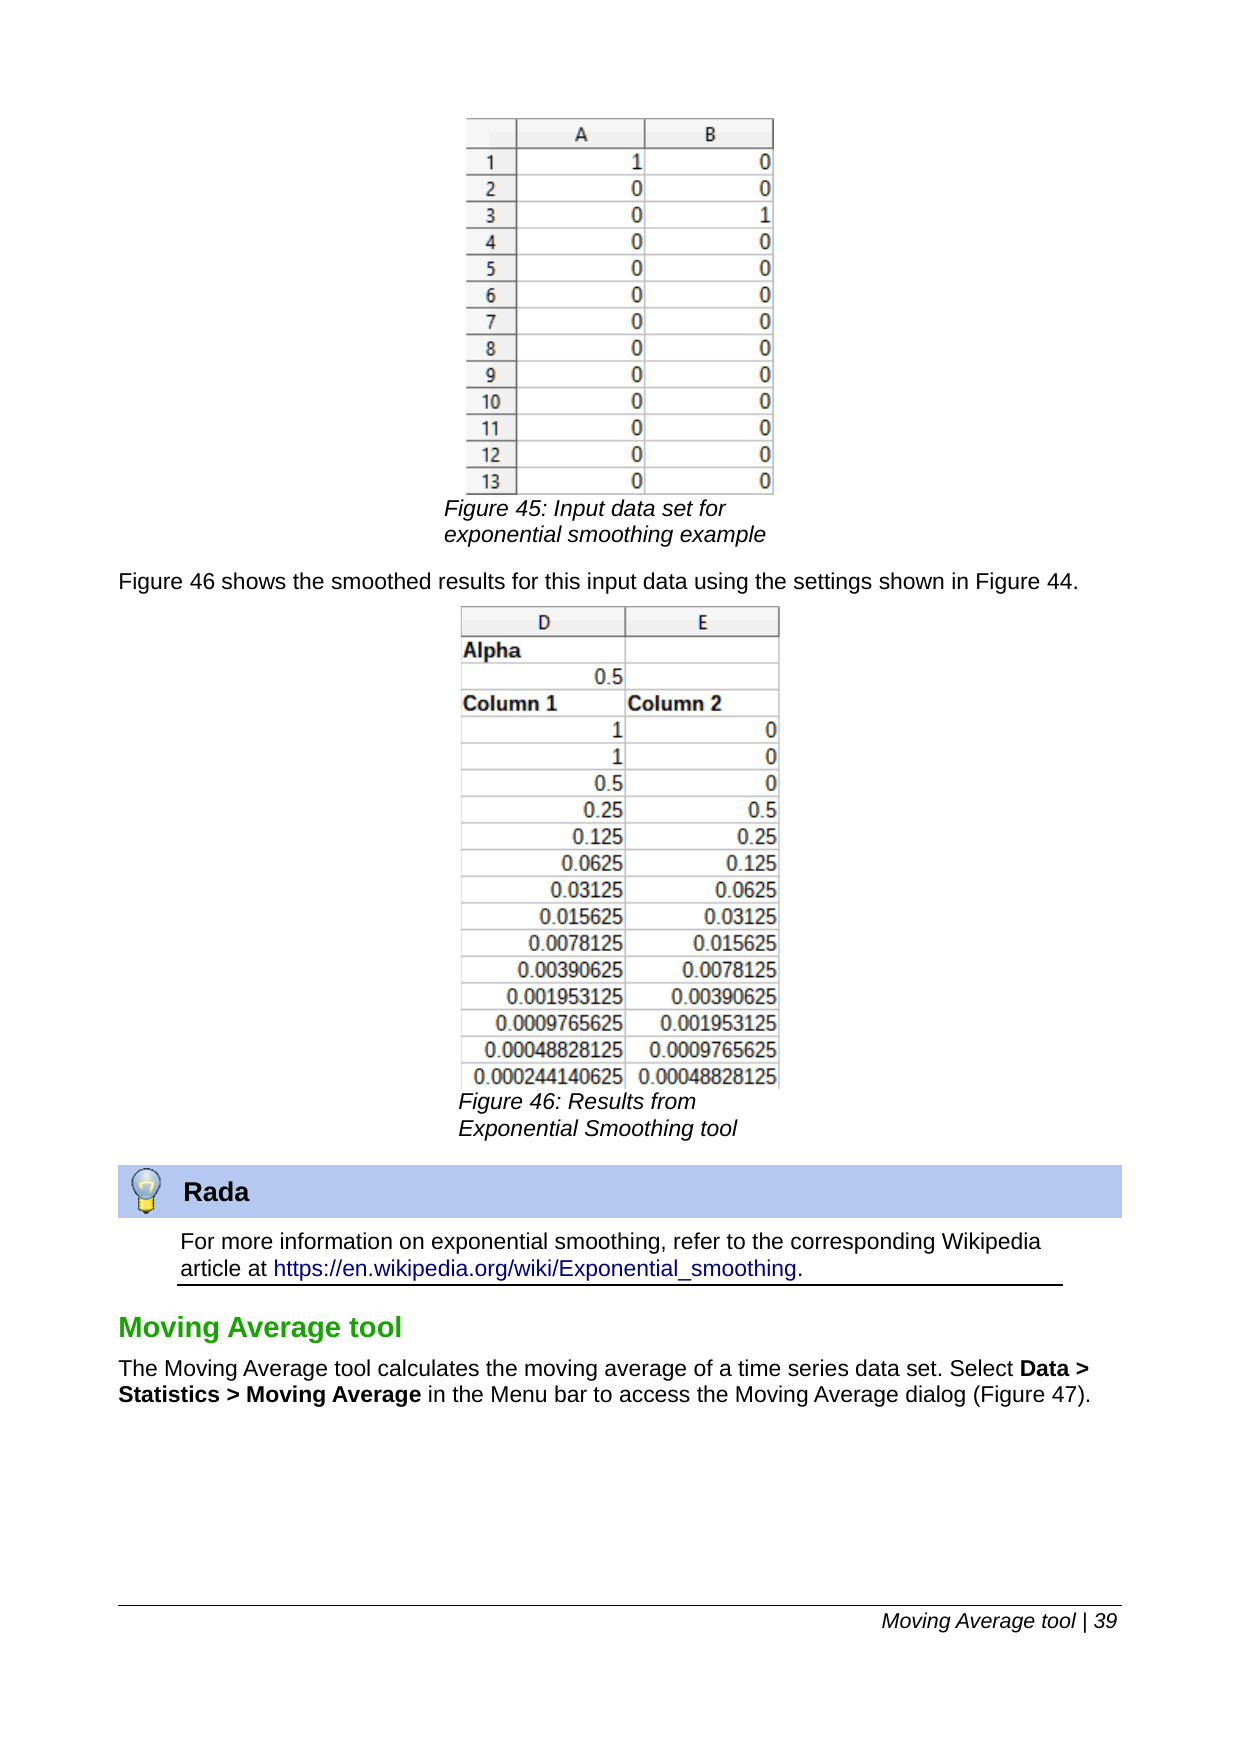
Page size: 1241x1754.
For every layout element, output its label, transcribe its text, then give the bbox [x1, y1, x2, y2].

picture [460, 606, 780, 1089]
subtitle Moving Average tool [118, 1309, 1122, 1343]
text Figure 46: Results from Exponential Smoothing tool [458, 1089, 782, 1141]
text Figure 46 shows the smoothed results for this input data using the settings shown in Figure 44. [118, 568, 1122, 594]
text For more information on exponential smoothing, refer to the corresponding Wikipedia article at https://en.wikipedia.org/wiki/Exponential_smoothing. [177, 1225, 1063, 1284]
picture [466, 118, 774, 495]
subtitle Rada [118, 1165, 1122, 1218]
text The Moving Average tool calculates the moving average of a time series data set. Select Data > Statistics > Moving Average in the Menu bar to access the Moving Average dialog (Figure 47). [118, 1355, 1122, 1408]
text Figure 45: Input data set for exponential smoothing example [444, 495, 796, 548]
picture [119, 1166, 170, 1217]
